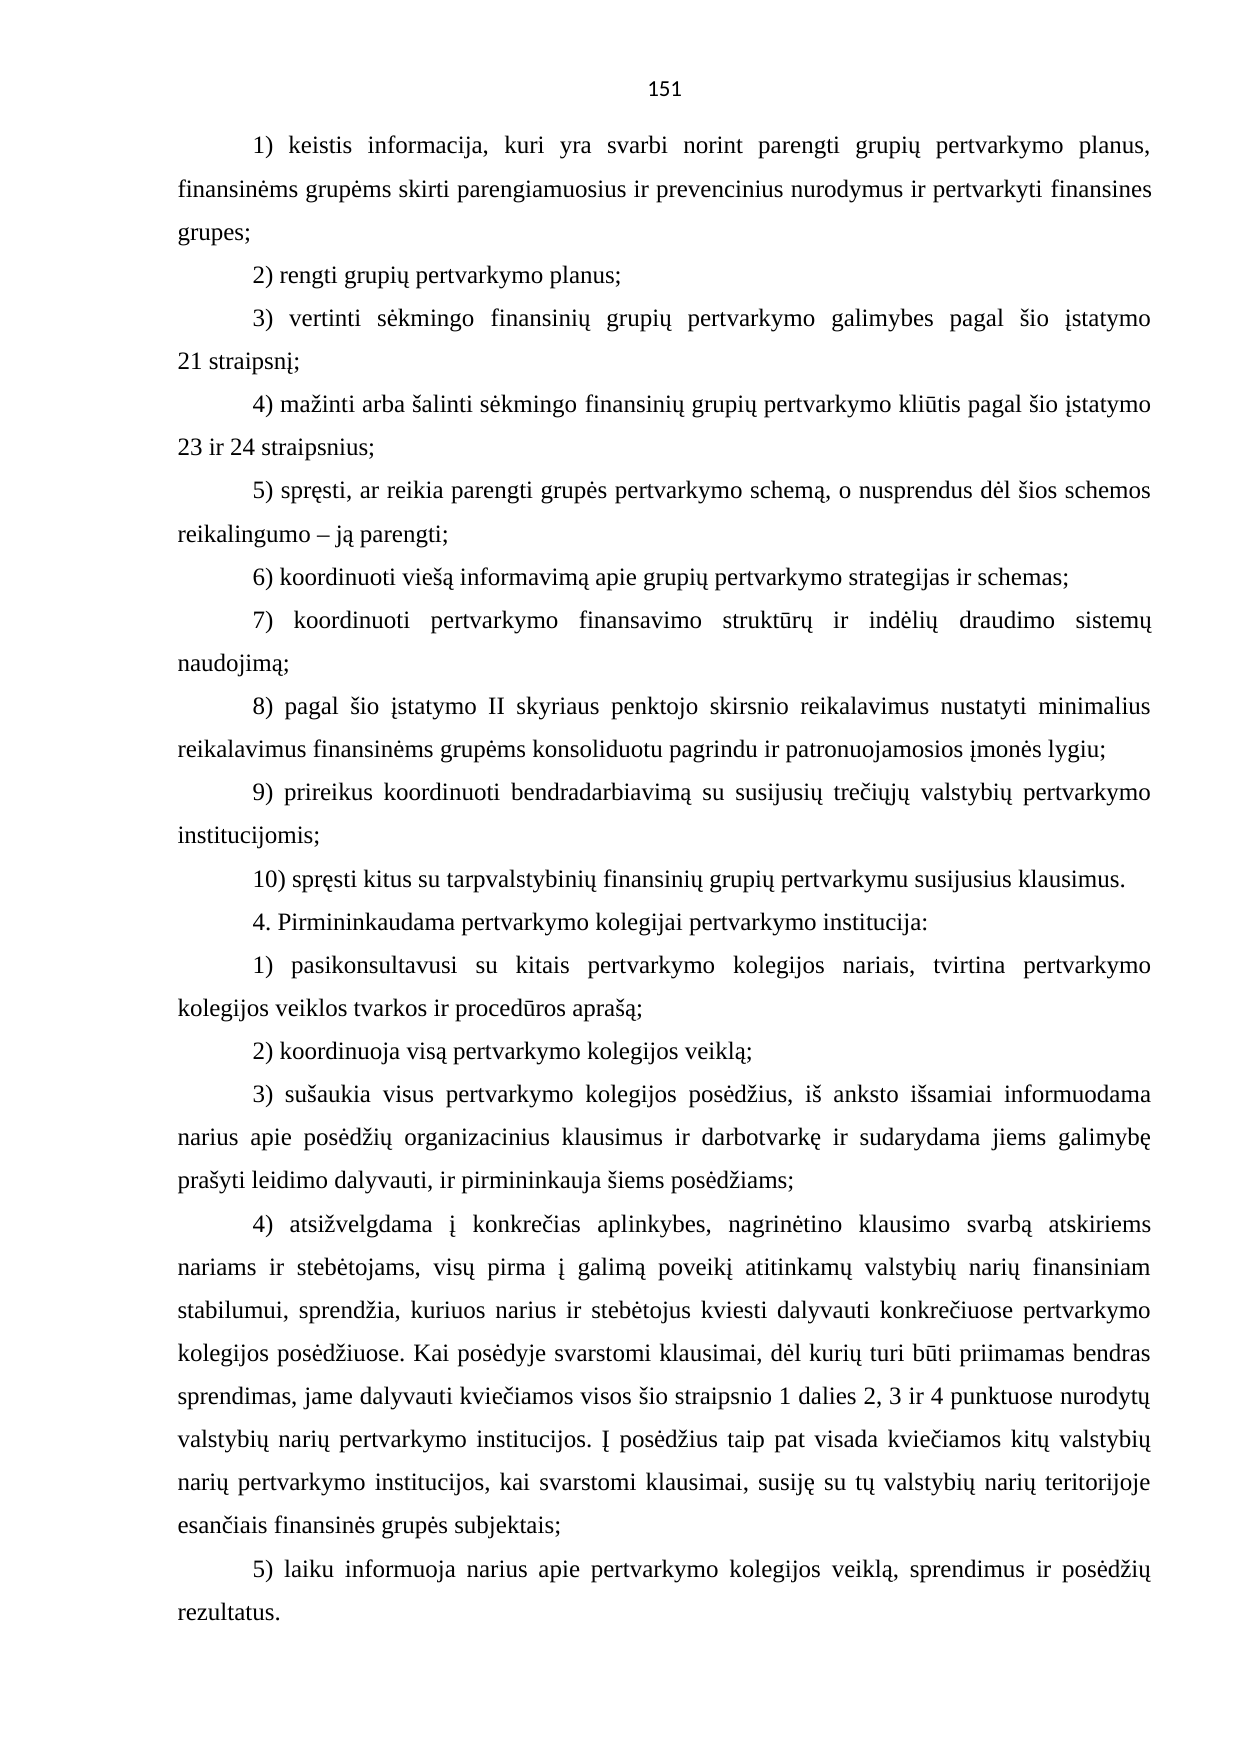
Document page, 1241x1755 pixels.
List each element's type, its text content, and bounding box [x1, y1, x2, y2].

text 7) koordinuoti pertvarkymo finansavimo struktūrų ir indėlių draudimo sistemų naudojimą; [177, 605, 1152, 677]
text 1) keistis informacija, kuri yra svarbi norint parengti grupių pertvarkymo planus, finansinėms grupėms skirti parengiamuosius ir prevencinius nurodymus ir pertvarkyti finansines grupes; [177, 131, 1152, 246]
text 4. Pirmininkaudama pertvarkymo kolegijai pertvarkymo institucija: [177, 907, 1152, 936]
text 1) pasikonsultavusi su kitais pertvarkymo kolegijos nariais, tvirtina pertvarkymo kolegijos veiklos tvarkos ir procedūros aprašą; [177, 950, 1152, 1022]
text 4) atsižvelgdama į konkrečias aplinkybes, nagrinėtino klausimo svarbą atskiriems nariams ir stebėtojams, visų pirma į galimą poveikį atitinkamų valstybių narių finansiniam stabilumui, sprendžia, kuriuos narius ir stebėtojus kviesti dalyvauti konkrečiuose pertvarkymo kolegijos posėdžiuose. Kai posėdyje svarstomi klausimai, dėl kurių turi būti priimamas bendras sprendimas, jame dalyvauti kviečiamos visos šio straipsnio 1 dalies 2, 3 ir 4 punktuose nurodytų valstybių narių pertvarkymo institucijos. Į posėdžius taip pat visada kviečiamos kitų valstybių narių pertvarkymo institucijos, kai svarstomi klausimai, susiję su tų valstybių narių teritorijoje esančiais finansinės grupės subjektais; [177, 1209, 1152, 1539]
text 8) pagal šio įstatymo II skyriaus penktojo skirsnio reikalavimus nustatyti minimalius reikalavimus finansinėms grupėms konsoliduotu pagrindu ir patronuojamosios įmonės lygiu; [177, 691, 1152, 763]
text 2) koordinuoja visą pertvarkymo kolegijos veiklą; [177, 1036, 1152, 1065]
text 5) laiku informuoja narius apie pertvarkymo kolegijos veiklą, sprendimus ir posėdžių rezultatus. [177, 1554, 1152, 1626]
text 9) prireikus koordinuoti bendradarbiavimą su susijusių trečiųjų valstybių pertvarkymo institucijomis; [177, 777, 1152, 849]
text 3) vertinti sėkmingo finansinių grupių pertvarkymo galimybes pagal šio įstatymo 21 straipsnį; [177, 303, 1152, 375]
text 6) koordinuoti viešą informavimą apie grupių pertvarkymo strategijas ir schemas; [177, 562, 1152, 591]
text 10) spręsti kitus su tarpvalstybinių finansinių grupių pertvarkymu susijusius klausimus. [177, 864, 1152, 892]
text 4) mažinti arba šalinti sėkmingo finansinių grupių pertvarkymo kliūtis pagal šio įstatymo 23 ir 24 straipsnius; [177, 389, 1152, 461]
text 2) rengti grupių pertvarkymo planus; [177, 260, 1152, 289]
text 5) spręsti, ar reikia parengti grupės pertvarkymo schemą, o nusprendus dėl šios schemos reikalingumo – ją parengti; [177, 476, 1152, 547]
text 3) sušaukia visus pertvarkymo kolegijos posėdžius, iš anksto išsamiai informuodama narius apie posėdžių organizacinius klausimus ir darbotvarkę ir sudarydama jiems galimybę prašyti leidimo dalyvauti, ir pirmininkauja šiems posėdžiams; [177, 1079, 1152, 1194]
